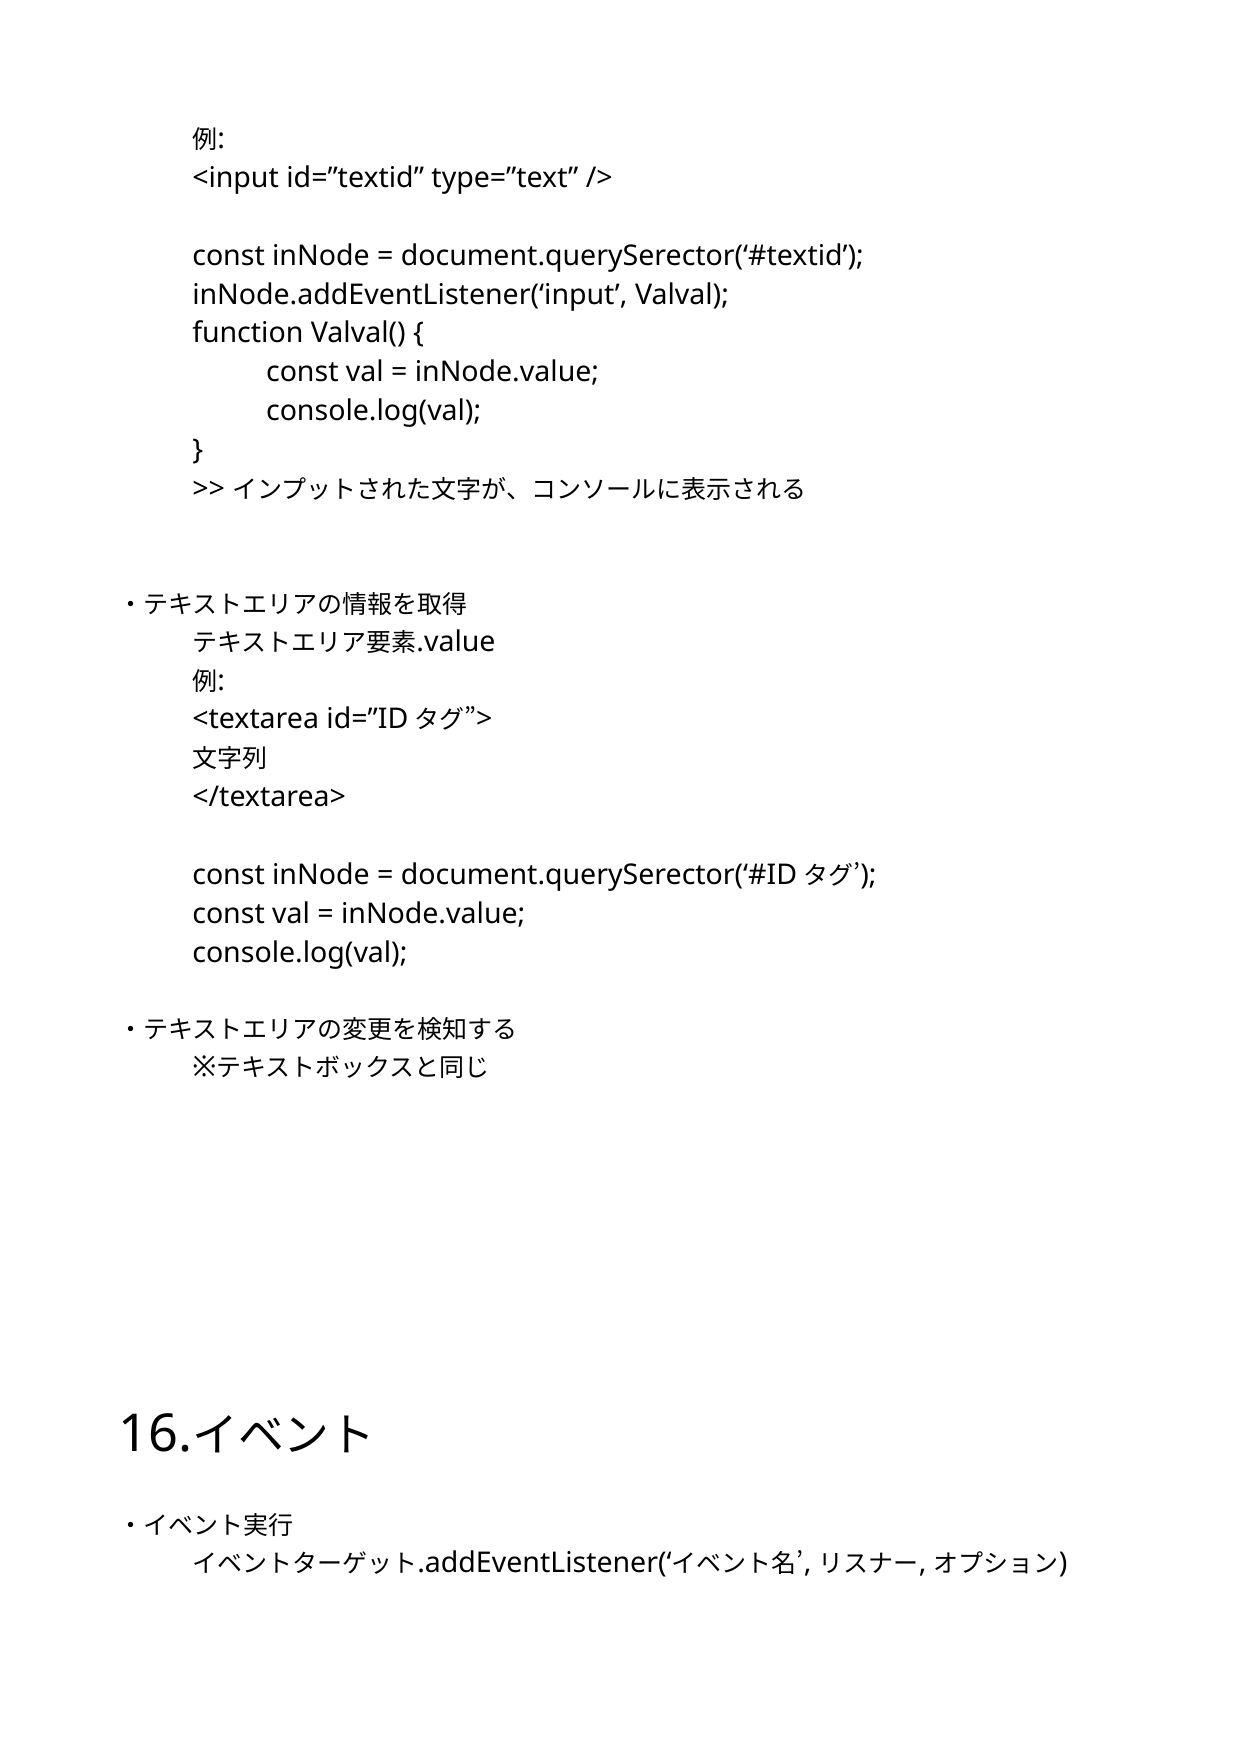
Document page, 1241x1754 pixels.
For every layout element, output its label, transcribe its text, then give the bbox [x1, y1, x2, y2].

text ・イベント実行 [118, 1505, 1122, 1541]
text console.log(val); [118, 390, 1122, 429]
text console.log(val); [118, 931, 1122, 970]
text 例: [118, 118, 1122, 157]
text <input id=”textid” type=”text” /> [118, 157, 1122, 196]
text const inNode = document.querySerector(‘#textid’); [118, 235, 1122, 273]
text ・テキストエリアの変更を検知する [118, 1009, 1122, 1045]
text const val = inNode.value; [118, 893, 1122, 931]
text inNode.addEventListener(‘input’, Valval); [118, 273, 1122, 312]
text 文字列 [118, 737, 1122, 776]
text } [118, 429, 1122, 468]
text >> インプットされた文字が、コンソールに表示される [118, 468, 1122, 507]
text 例: [118, 659, 1122, 698]
text イベントターゲット.addEventListener(‘イベント名’, リスナー, オプション) [118, 1541, 1122, 1580]
text <textarea id=”IDタグ”> [118, 698, 1122, 737]
text ・テキストエリアの情報を取得 [118, 584, 1122, 621]
text function Valval() { [118, 312, 1122, 351]
text </textarea> [118, 776, 1122, 815]
text テキストエリア要素.value [118, 621, 1122, 659]
text ※テキストボックスと同じ [118, 1045, 1122, 1084]
text const val = inNode.value; [118, 351, 1122, 390]
text const inNode = document.querySerector(‘#IDタグ’); [118, 854, 1122, 893]
text 16.イベント [118, 1395, 1122, 1466]
